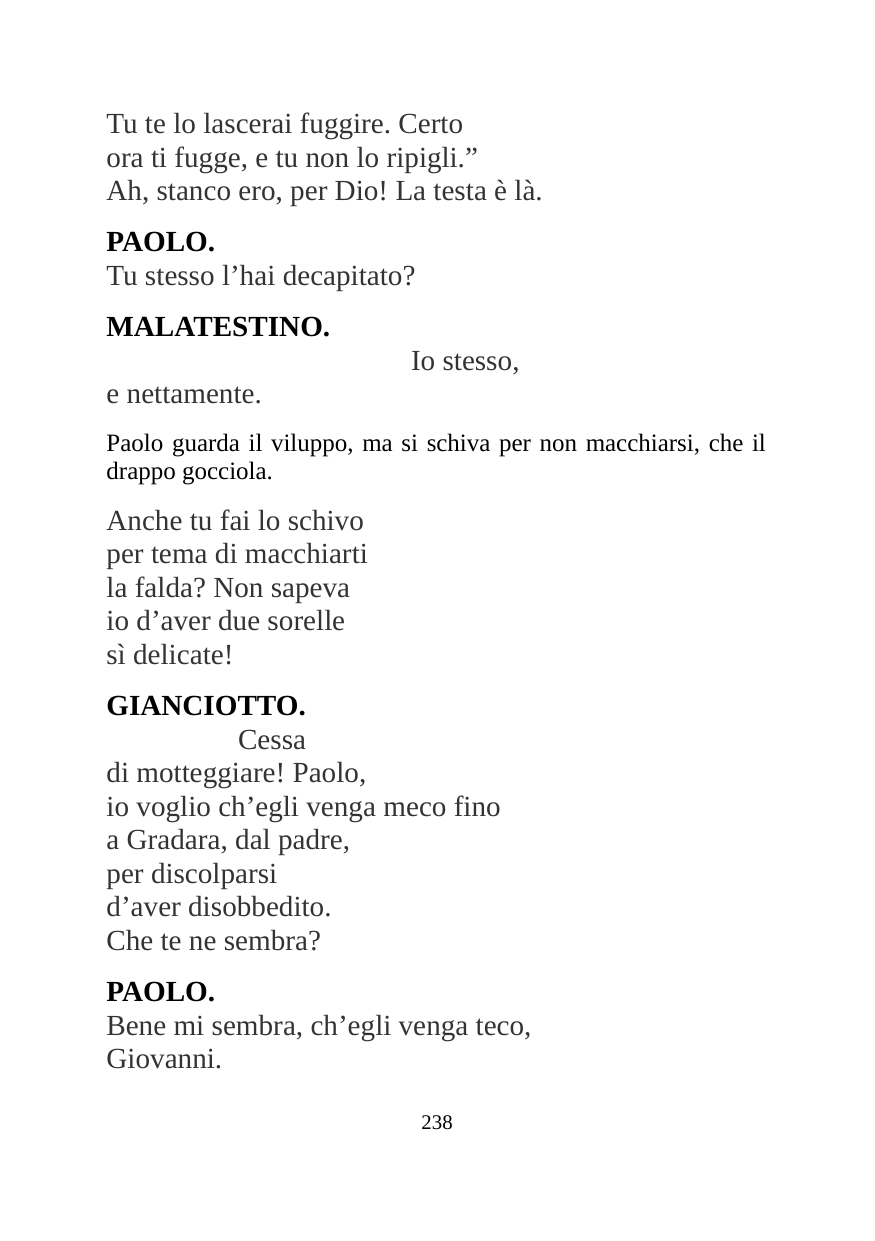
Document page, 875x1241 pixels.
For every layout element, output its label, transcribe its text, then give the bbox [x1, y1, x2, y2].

text PAOLO. [106, 974, 767, 1008]
text Ah, stanco ero, per Dio! La testa è là. [106, 173, 767, 207]
text Tu stesso l’hai decapitato? [106, 258, 767, 292]
text PAOLO. [106, 224, 767, 258]
text Paolo guarda il viluppo, ma si schiva per non macchiarsi, che il drappo gocciola. [106, 428, 767, 485]
text GIANCIOTTO. [106, 688, 767, 722]
text di motteggiare! Paolo, io voglio ch’egli venga meco fino a Gradara, dal padre, per discolparsi d’aver disobbedito. Che te ne sembra? [106, 755, 767, 957]
text Tu te lo lascerai fuggire. Certo ora ti fugge, e tu non lo ripigli.” [106, 106, 767, 173]
text Io stesso, [411, 343, 767, 376]
text Bene mi sembra, ch’egli venga teco, Giovanni. [106, 1008, 767, 1075]
text e nettamente. [106, 376, 767, 410]
text Anche tu fai lo schivo per tema di macchiarti la falda? Non sapeva io d’aver due sorelle sì delicate! [106, 503, 767, 671]
text MALATESTINO. [106, 309, 767, 343]
text Cessa [238, 722, 767, 755]
